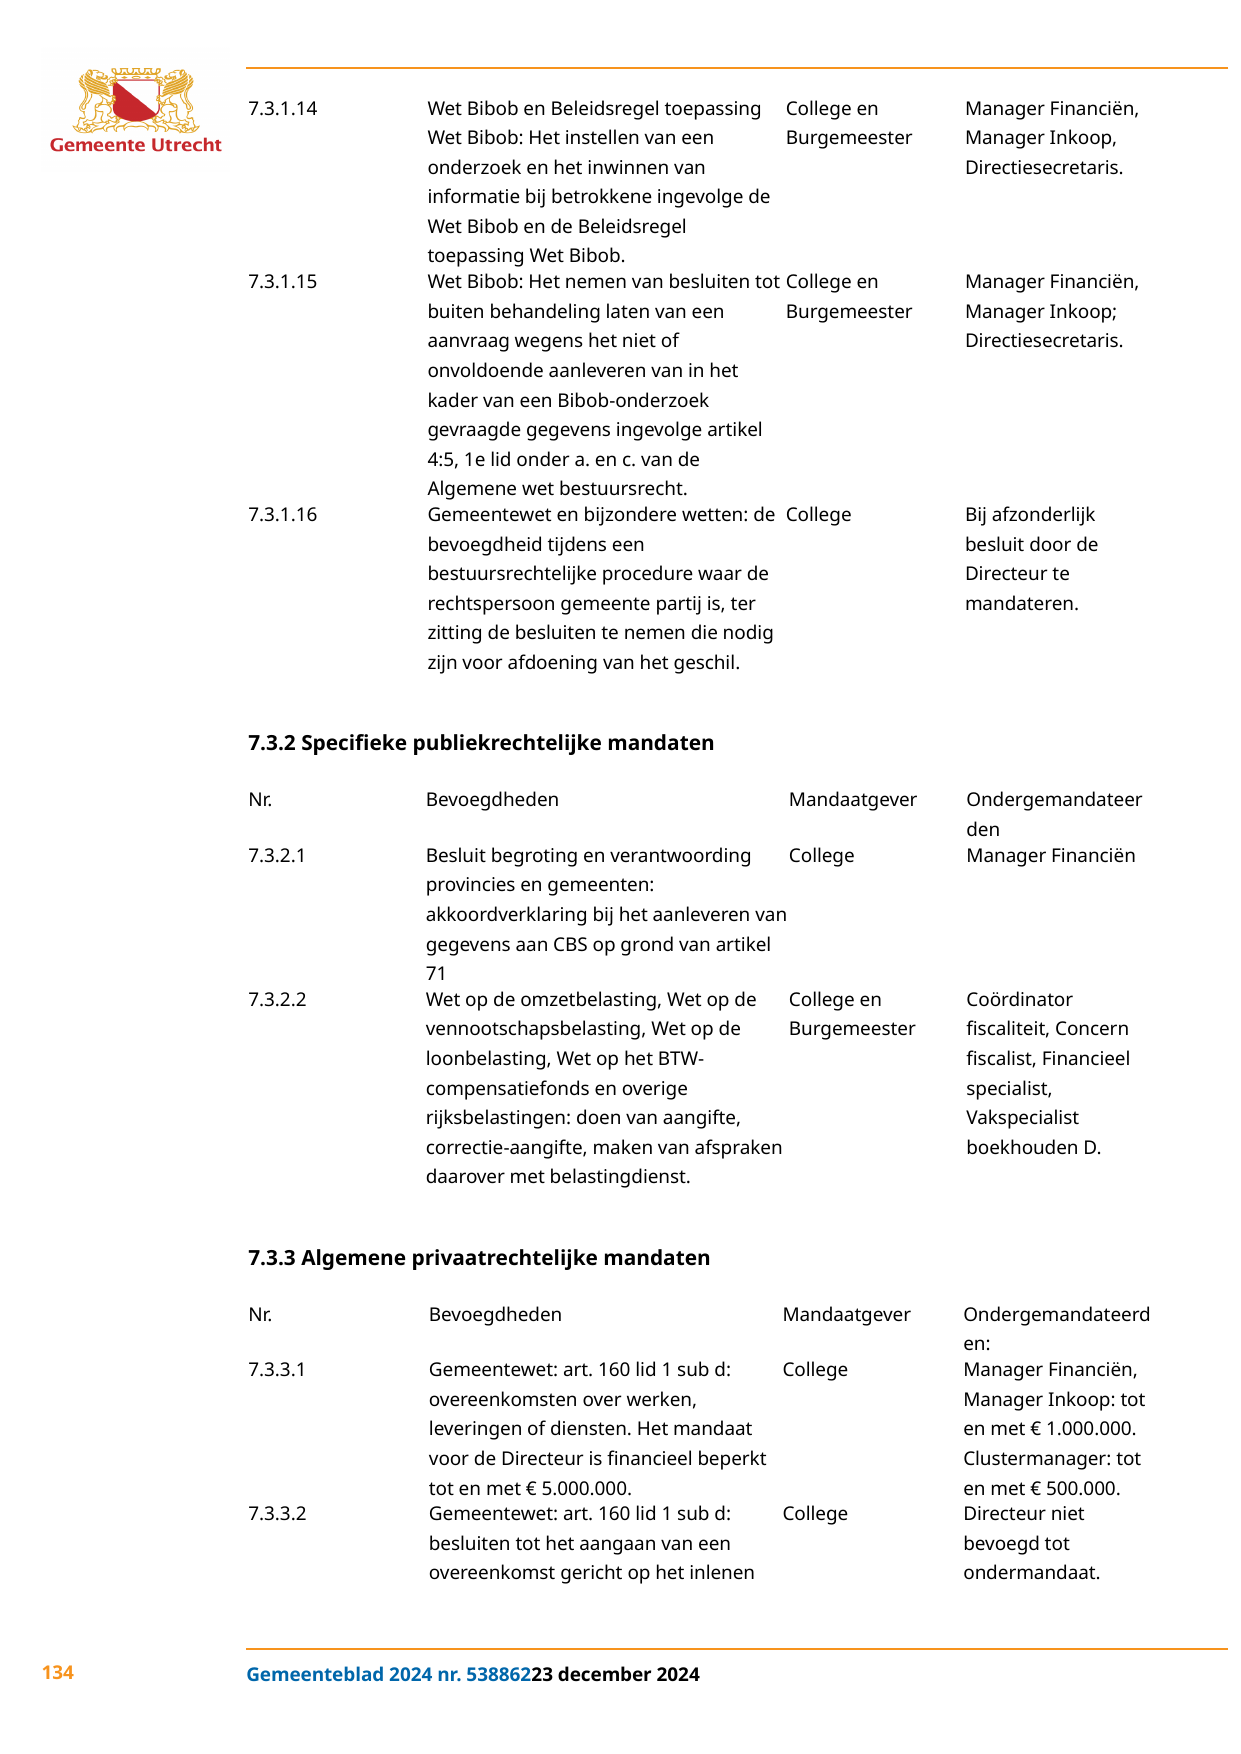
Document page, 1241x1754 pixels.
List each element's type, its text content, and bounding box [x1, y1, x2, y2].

table_header Ondergemandateerden [966, 787, 1152, 842]
text 7.3.2 Specifieke publiekrechtelijke mandaten [248, 728, 1152, 757]
table_cell 7.3.2.2 [248, 986, 426, 1189]
table_cell Bij afzonderlijk besluit door de Directeur te mandateren. [965, 501, 1152, 675]
table_cell Manager Financiën, Manager Inkoop; Directiesecretaris. [965, 269, 1152, 501]
table_cell College [782, 1500, 963, 1585]
table_cell Gemeentewet en bijzondere wetten: de bevoegdheid tijdens een bestuursrechtelijke procedure waar de rechtspersoon gemeente partij is, ter zitting de besluiten te nemen die nodig zijn voor afdoening van het geschil. [427, 501, 786, 675]
table_header Mandaatgever [782, 1301, 963, 1356]
table_cell Coördinator fiscaliteit, Concern fiscalist, Financieel specialist, Vakspecialist boekhouden D. [966, 986, 1152, 1189]
table_cell Wet Bibob en Beleidsregel toepassing Wet Bibob: Het instellen van een onderzoek en het inwinnen van informatie bij betrokkene ingevolge de Wet Bibob en de Beleidsregel toepassing Wet Bibob. [427, 95, 786, 268]
picture [41, 47, 231, 172]
table_cell Wet op de omzetbelasting, Wet op de vennootschapsbelasting, Wet op de loonbelasting, Wet op het BTW-compensatiefonds en overige rijksbelastingen: doen van aangifte, correctie-aangifte, maken van afspraken daarover met belastingdienst. [426, 986, 789, 1189]
table_header Bevoegdheden [426, 787, 789, 842]
table_cell Wet Bibob: Het nemen van besluiten tot buiten behandeling laten van een aanvraag wegens het niet of onvoldoende aanleveren van in het kader van een Bibob-onderzoek gevraagde gegevens ingevolge artikel 4:5, 1e lid onder a. en c. van de Algemene wet bestuursrecht. [427, 269, 786, 501]
table_cell Gemeentewet: art. 160 lid 1 sub d: besluiten tot het aangaan van een overeenkomst gericht op het inlenen [429, 1500, 782, 1585]
table_cell Besluit begroting en verantwoording provincies en gemeenten: akkoordverklaring bij het aanleveren van gegevens aan CBS op grond van artikel 71 [426, 842, 789, 986]
table_header Ondergemandateerden: [963, 1301, 1152, 1356]
table_cell College [782, 1356, 963, 1500]
table_cell Directeur niet bevoegd tot ondermandaat. [963, 1500, 1152, 1585]
table_cell 7.3.1.16 [248, 501, 427, 675]
table_cell 7.3.3.1 [248, 1356, 429, 1500]
table_cell Manager Financiën [966, 842, 1152, 986]
table_cell Manager Financiën, Manager Inkoop, Directiesecretaris. [965, 95, 1152, 268]
table_cell 7.3.3.2 [248, 1500, 429, 1585]
table_cell College [786, 501, 965, 675]
table_header Mandaatgever [789, 787, 966, 842]
table_cell College en Burgemeester [786, 269, 965, 501]
table_cell College en Burgemeester [786, 95, 965, 268]
table_cell College [789, 842, 966, 986]
table_cell College en Burgemeester [789, 986, 966, 1189]
table_cell 7.3.1.14 [248, 95, 427, 268]
table_cell Gemeentewet: art. 160 lid 1 sub d: overeenkomsten over werken, leveringen of diensten. Het mandaat voor de Directeur is financieel beperkt tot en met € 5.000.000. [429, 1356, 782, 1500]
table_cell 7.3.1.15 [248, 269, 427, 501]
table_cell 7.3.2.1 [248, 842, 426, 986]
table_header Nr. [248, 1301, 429, 1356]
table_cell Manager Financiën, Manager Inkoop: tot en met € 1.000.000. Clustermanager: tot en met € 500.000. [963, 1356, 1152, 1500]
text 7.3.3 Algemene privaatrechtelijke mandaten [248, 1243, 1152, 1271]
table_header Nr. [248, 787, 426, 842]
table_header Bevoegdheden [429, 1301, 782, 1356]
